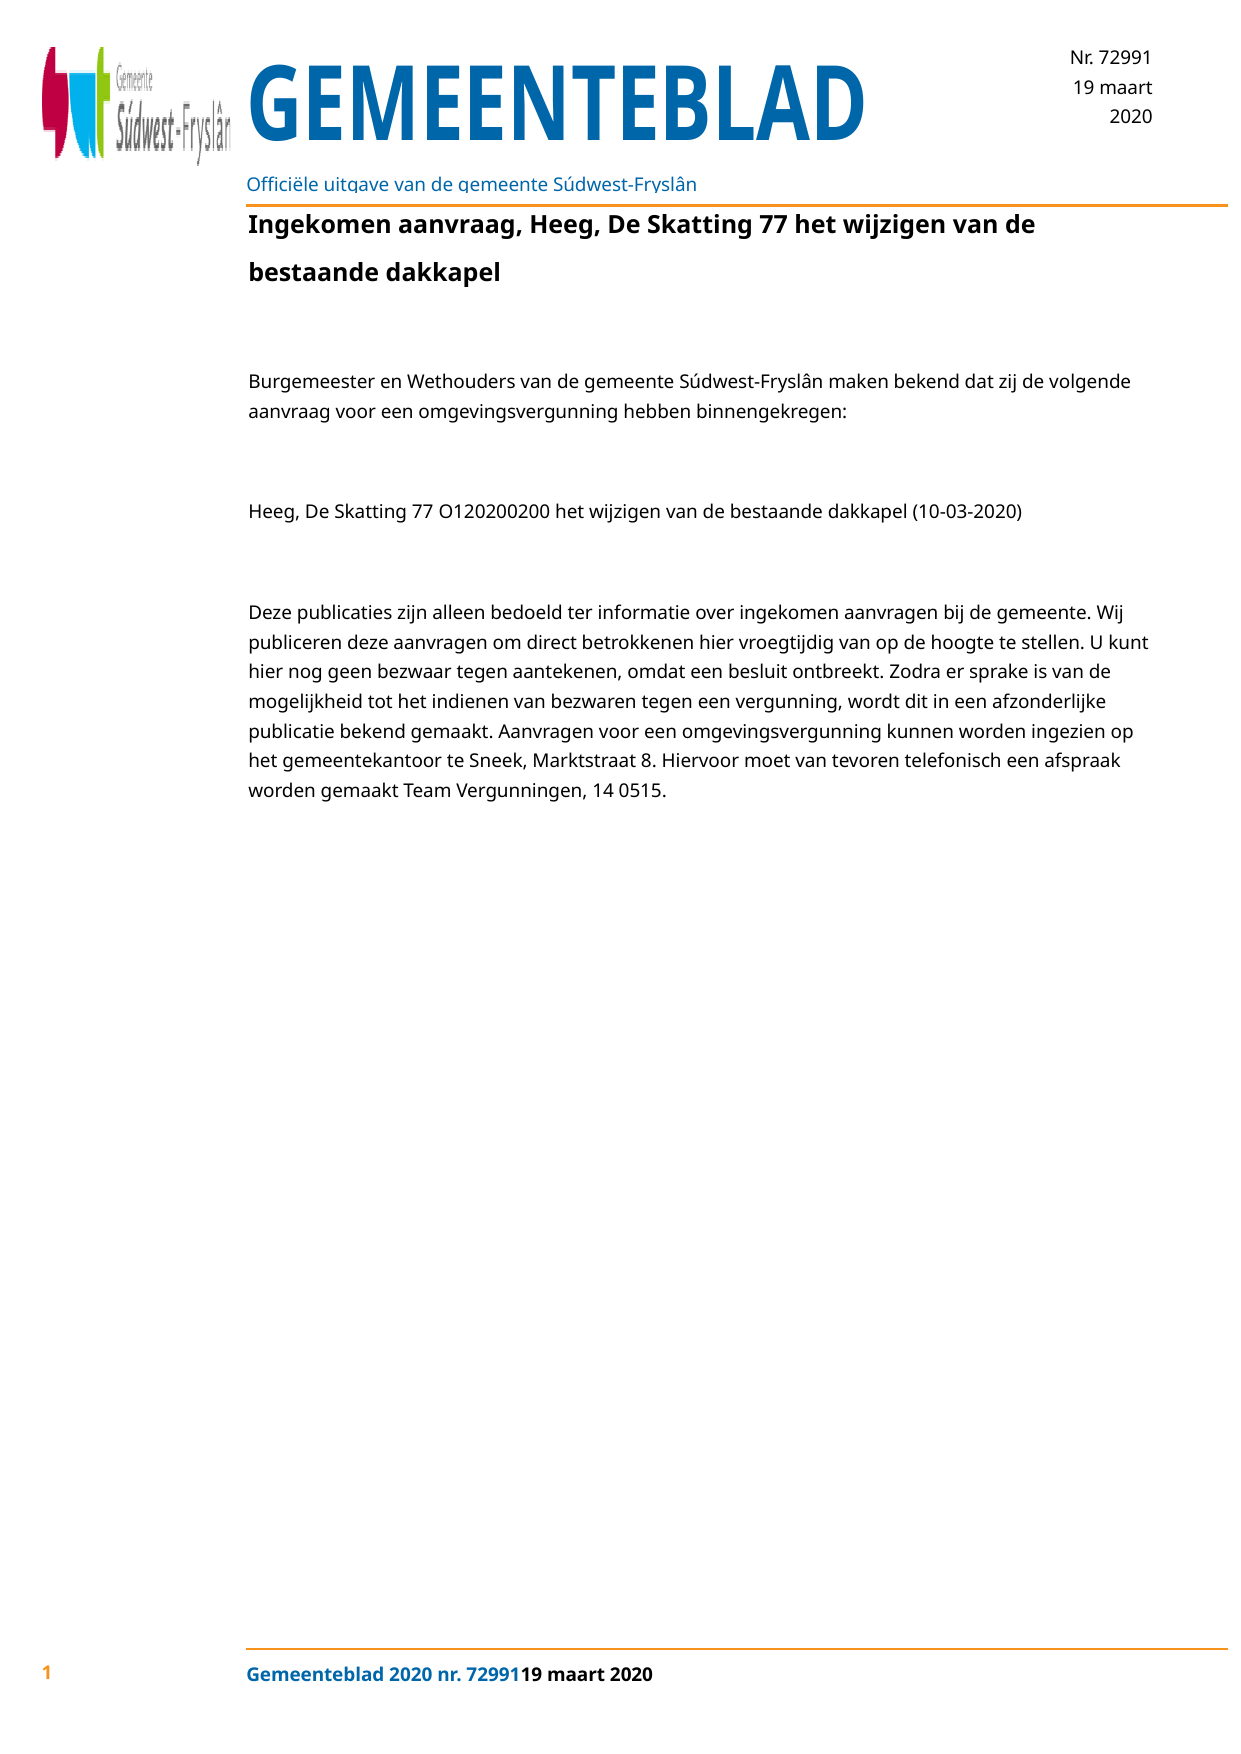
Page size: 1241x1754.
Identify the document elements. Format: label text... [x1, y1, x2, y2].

text Deze publicaties zijn alleen bedoeld ter informatie over ingekomen aanvragen bij de gemeente. Wij publiceren deze aanvragen om direct betrokkenen hier vroegtijdig van op de hoogte te stellen. U kunt hier nog geen bezwaar tegen aantekenen, omdat een besluit ontbreekt. Zodra er sprake is van de mogelijkheid tot het indienen van bezwaren tegen een vergunning, wordt dit in een afzonderlijke publicatie bekend gemaakt. Aanvragen voor een omgevingsvergunning kunnen worden ingezien op het gemeentekantoor te Sneek, Marktstraat 8. Hiervoor moet van tevoren telefonisch een afspraak worden gemaakt Team Vergunningen, 14 0515. [248, 599, 1152, 803]
picture [41, 47, 231, 172]
text Heeg, De Skatting 77 O120200200 het wijzigen van de bestaande dakkapel (10-03-2020) [248, 499, 1152, 524]
text Ingekomen aanvraag, Heeg, De Skatting 77 het wijzigen van de bestaande dakkapel [248, 207, 1152, 288]
text Burgemeester en Wethouders van de gemeente Súdwest-Fryslân maken bekend dat zij de volgende aanvraag voor een omgevingsvergunning hebben binnengekregen: [248, 368, 1152, 424]
